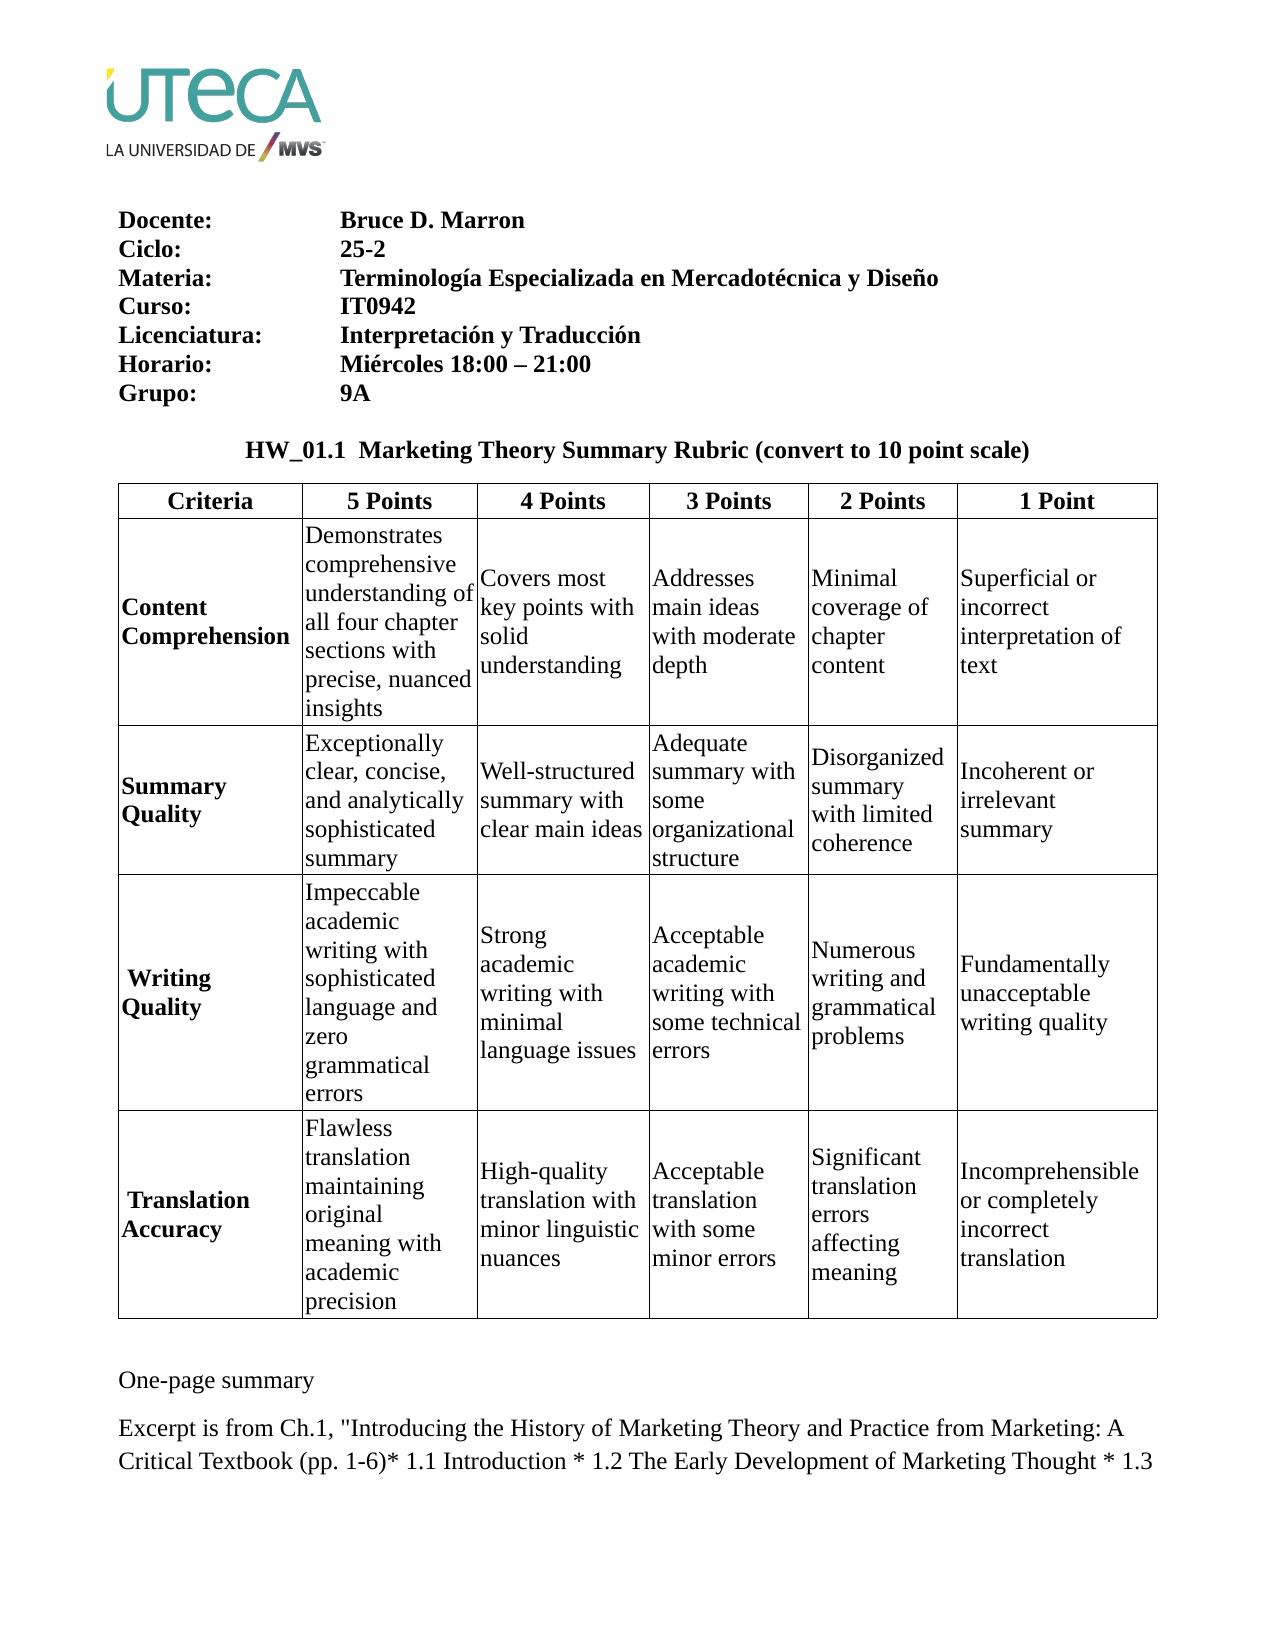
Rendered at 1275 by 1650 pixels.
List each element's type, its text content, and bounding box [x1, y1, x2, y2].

picture [104, 64, 328, 166]
table_cell Writing Quality [119, 875, 302, 1110]
table_cell Superficial or incorrect interpretation of text [958, 519, 1157, 724]
table_cell Impeccable academic writing with sophisticated language and zero grammatical errors [303, 875, 477, 1110]
text Grupo: 9A [118, 378, 1157, 406]
table_cell Acceptable translation with some minor errors [650, 1111, 808, 1317]
table_cell Minimal coverage of chapter content [809, 519, 957, 724]
text HW_01.1 Marketing Theory Summary Rubric (convert to 10 point scale) [118, 435, 1157, 464]
text Excerpt is from Ch.1, "Introducing the History of Marketing Theory and Practice from Marketing: A Critical Textbook (pp. 1-6)* 1.1 Introduction * 1.2 The Early Development of Marketing Thought * 1.3 [118, 1413, 1157, 1474]
table_cell Numerous writing and grammatical problems [809, 875, 957, 1110]
table_cell Adequate summary with some organizational structure [650, 726, 808, 874]
table_header 2 Points [809, 484, 957, 517]
table_cell Covers most key points with solid understanding [478, 519, 649, 724]
table_header Criteria [119, 484, 302, 517]
text Licenciatura: Interpretación y Traducción [118, 320, 1157, 349]
text Horario: Miércoles 18:00 – 21:00 [118, 349, 1157, 378]
table_cell Demonstrates comprehensive understanding of all four chapter sections with precise, nuanced insights [303, 519, 477, 724]
table_cell Exceptionally clear, concise, and analytically sophisticated summary [303, 726, 477, 874]
table_cell Well-structured summary with clear main ideas [478, 726, 649, 874]
table_cell Content Comprehension [119, 519, 302, 724]
table_cell Significant translation errors affecting meaning [809, 1111, 957, 1317]
table_cell Incoherent or irrelevant summary [958, 726, 1157, 874]
table_header 5 Points [303, 484, 477, 517]
table_cell Addresses main ideas with moderate depth [650, 519, 808, 724]
table_cell Acceptable academic writing with some technical errors [650, 875, 808, 1110]
table_cell Flawless translation maintaining original meaning with academic precision [303, 1111, 477, 1317]
text Ciclo: 25-2 [118, 234, 1157, 263]
table_cell Disorganized summary with limited coherence [809, 726, 957, 874]
table_cell Fundamentally unacceptable writing quality [958, 875, 1157, 1110]
text Materia: Terminología Especializada en Mercadotécnica y Diseño [118, 263, 1157, 291]
table_header 4 Points [478, 484, 649, 517]
table_header 3 Points [650, 484, 808, 517]
table_header 1 Point [958, 484, 1157, 517]
table_cell Summary Quality [119, 726, 302, 874]
table_cell High-quality translation with minor linguistic nuances [478, 1111, 649, 1317]
table_cell Strong academic writing with minimal language issues [478, 875, 649, 1110]
text One-page summary [118, 1365, 1157, 1394]
text Docente: Bruce D. Marron [118, 205, 1157, 234]
text Curso: IT0942 [118, 291, 1157, 320]
table_cell Translation Accuracy [119, 1111, 302, 1317]
table_cell Incomprehensible or completely incorrect translation [958, 1111, 1157, 1317]
